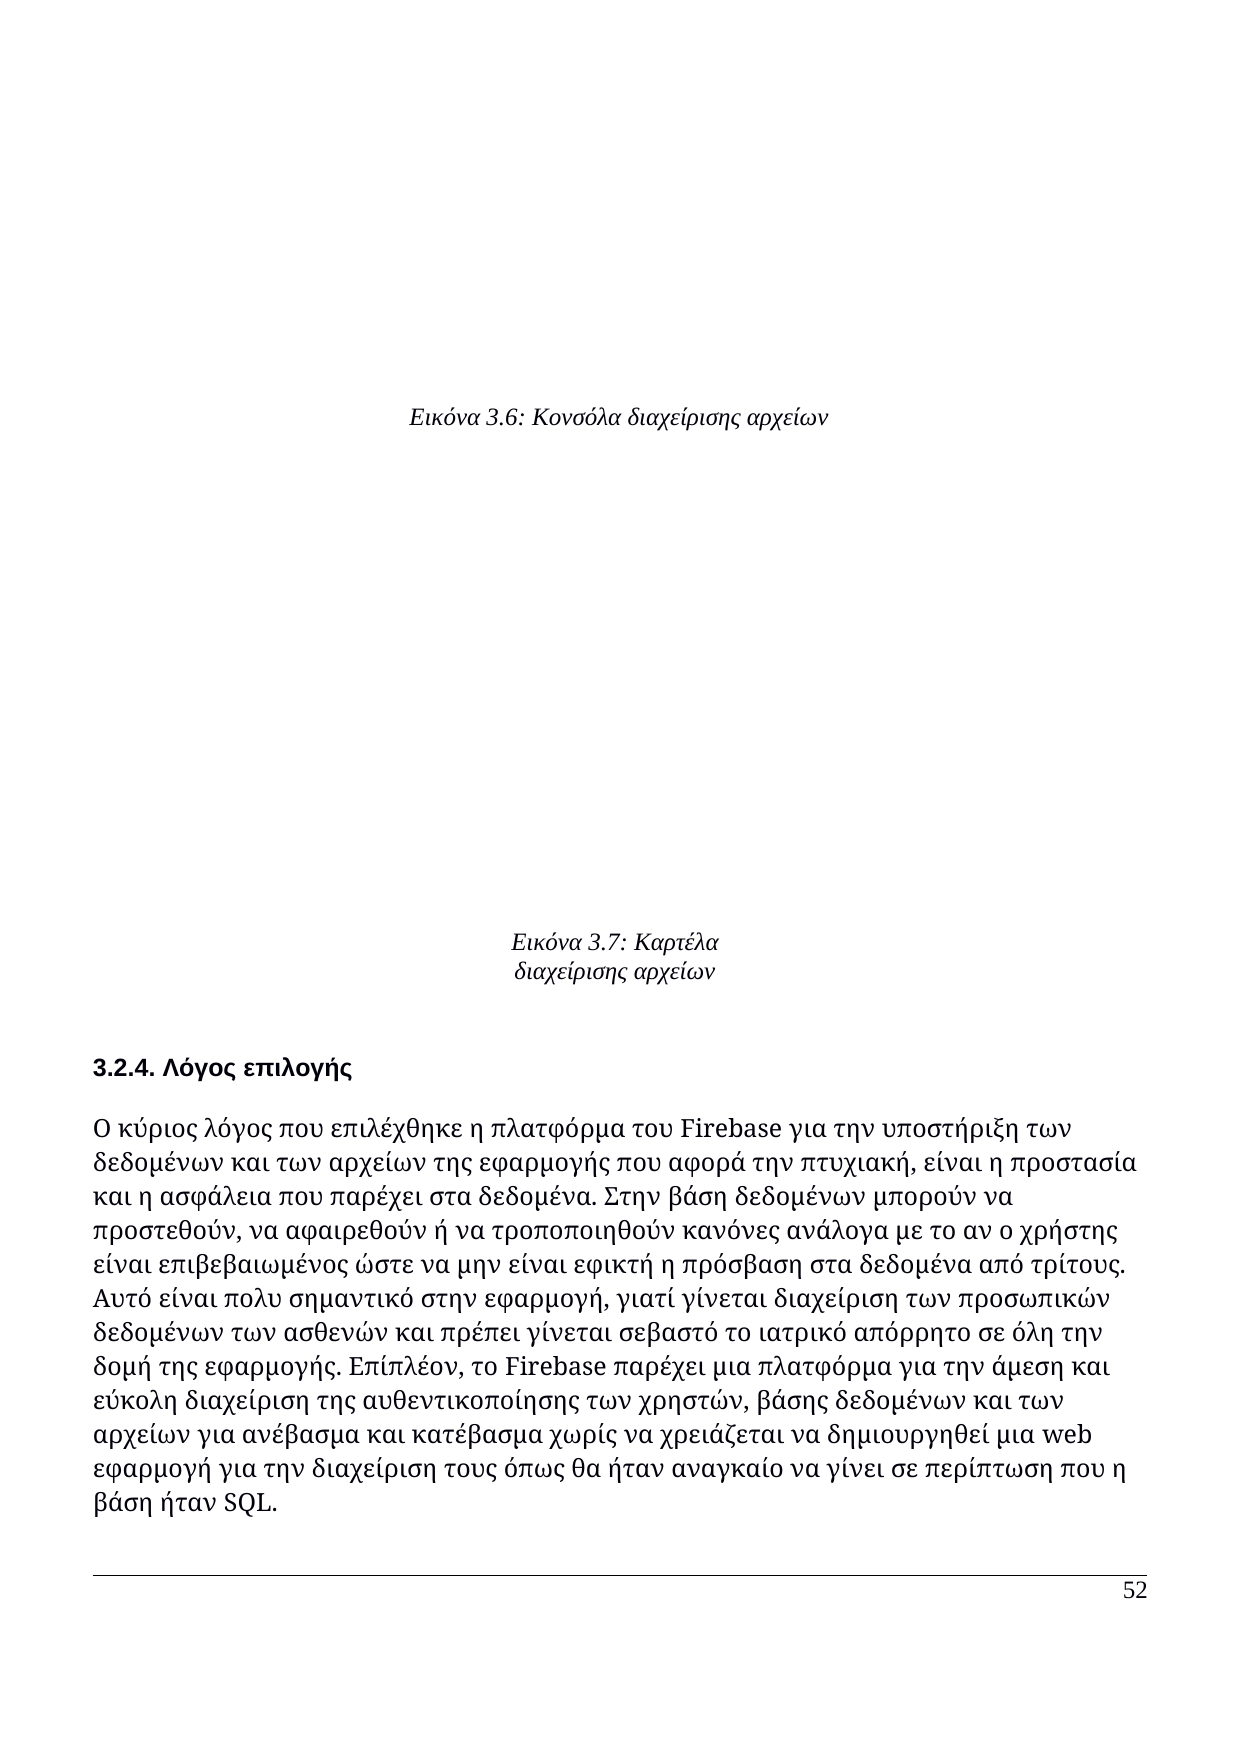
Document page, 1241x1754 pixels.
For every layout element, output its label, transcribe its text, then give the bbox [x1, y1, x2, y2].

text 3.2.4. Λόγος επιλογής [93, 1053, 1147, 1081]
text Εικόνα 3.6: Κονσόλα διαχείρισης αρχείων [208, 162, 1032, 431]
text Εικόνα 3.7: Καρτέλα διαχείρισης αρχείων [469, 496, 763, 984]
text Ο κύριος λόγος που επιλέχθηκε η πλατφόρμα του Firebase για την υποστήριξη των δεδομένων και των αρχείων της εφαρμογής που αφορά την πτυχιακή, είναι η προστασία και η ασφάλεια που παρέχει στα δεδομένα. Στην βάση δεδομένων μπορούν να προστεθούν, να αφαιρεθούν ή να τροποποιηθούν κανόνες ανάλογα με το αν ο χρήστης είναι επιβεβαιωμένος ώστε να μην είναι εφικτή η πρόσβαση στα δεδομένα από τρίτους. Αυτό είναι πολυ σημαντικό στην εφαρμογή, γιατί γίνεται διαχείριση των προσωπικών δεδομένων των ασθενών και πρέπει γίνεται σεβαστό το ιατρικό απόρρητο σε όλη την δομή της εφαρμογής. Επίπλέον, το Firebase παρέχει μια πλατφόρμα για την άμεση και εύκολη διαχείριση της αυθεντικοποίησης των χρηστών, βάσης δεδομένων και των αρχείων για ανέβασμα και κατέβασμα χωρίς να χρειάζεται να δημιουργηθεί μια web εφαρμογή για την διαχείριση τους όπως θα ήταν αναγκαίο να γίνει σε περίπτωση που η βάση ήταν SQL. [93, 1110, 1147, 1519]
